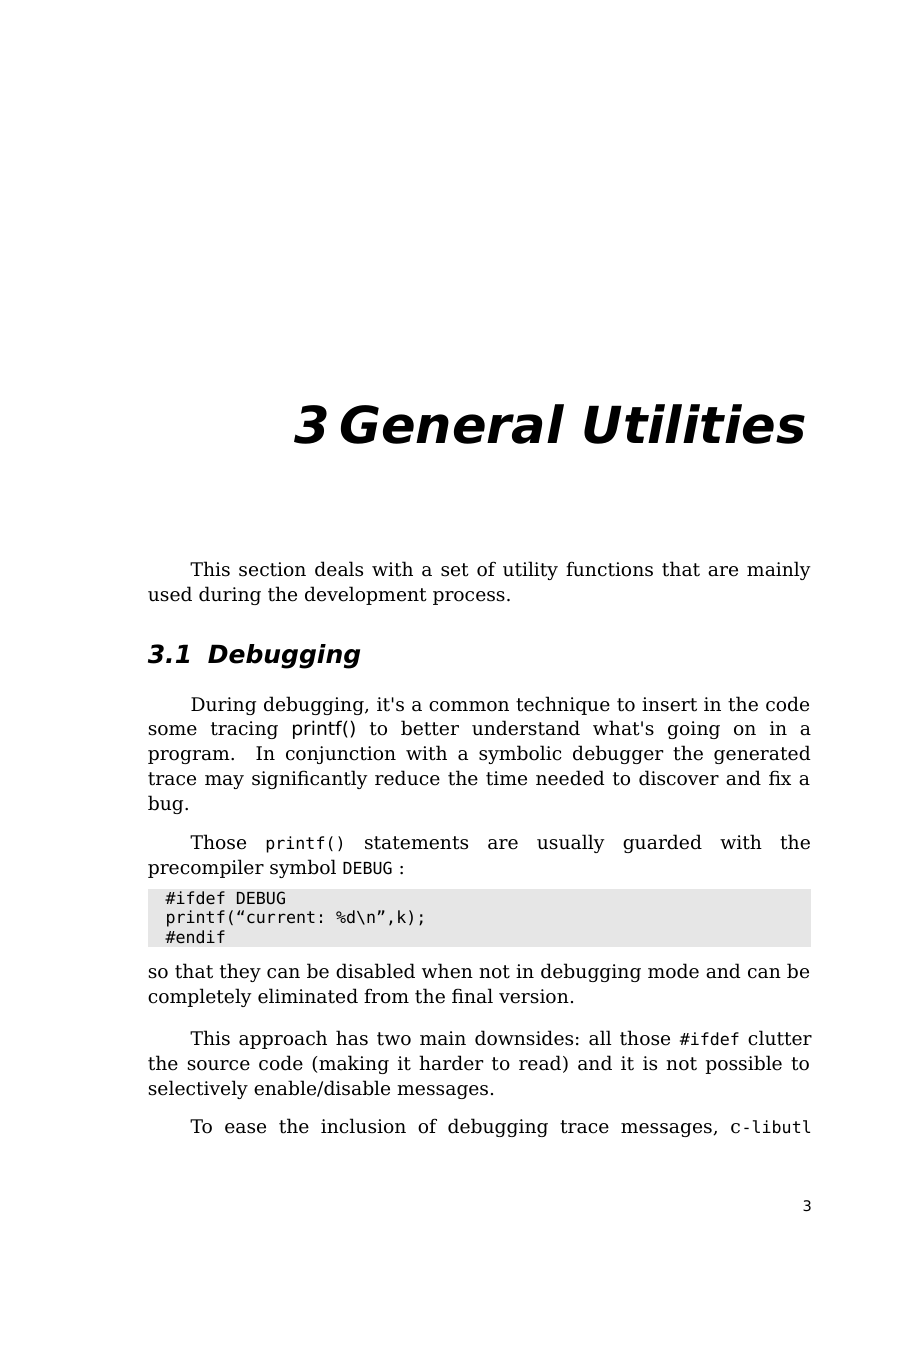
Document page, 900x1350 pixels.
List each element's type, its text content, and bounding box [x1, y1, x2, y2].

text Those printf() statements are usually guarded with the precompiler symbol DEBUG : [148, 832, 811, 879]
text During debugging, it's a common technique to insert in the code some tracing printf() to better understand what's going on in a program. In conjunction with a symbolic debugger the generated trace may significantly reduce the time needed to discover and fix a bug. [148, 693, 811, 815]
text This approach has two main downsides: all those #ifdef clutter the source code (making it harder to read) and it is not possible to selectively enable/disable messages. [148, 1028, 811, 1099]
text To ease the inclusion of debugging trace messages, c-libutl [148, 1117, 811, 1138]
text This section deals with a set of utility functions that are mainly used during the development process. [148, 559, 811, 606]
text #endif [148, 928, 811, 947]
subtitle General Utilities [148, 396, 811, 455]
text so that they can be disabled when not in debugging mode and can be completely eliminated from the final version. [148, 961, 811, 1008]
text printf(“current: %d\n”,k); [148, 908, 811, 928]
subtitle Debugging [148, 641, 811, 670]
text #ifdef DEBUG [148, 889, 811, 908]
